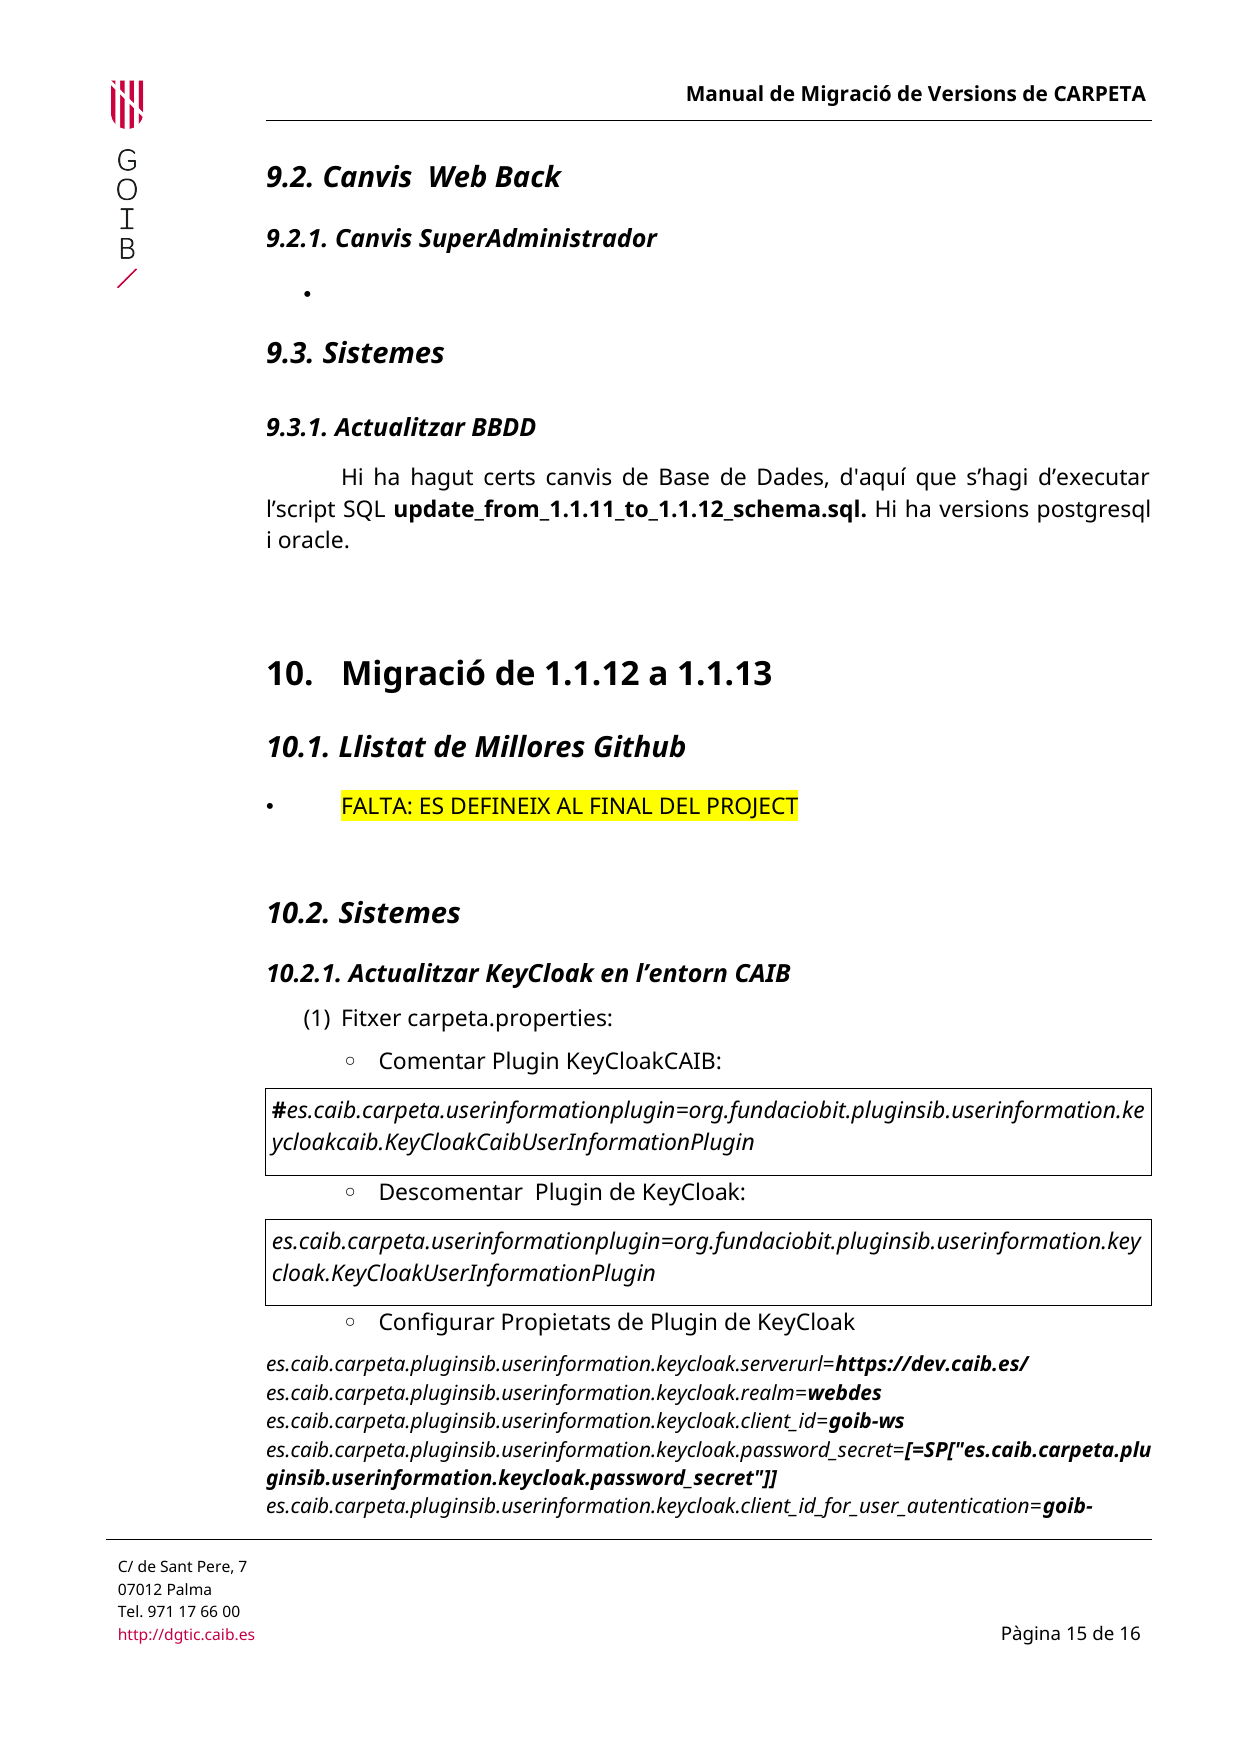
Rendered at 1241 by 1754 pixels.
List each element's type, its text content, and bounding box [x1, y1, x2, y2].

table_header es.caib.carpeta.userinformationplugin=org.fundaciobit.pluginsib.userinformation.keycloak.KeyCloakUserInformationPlugin [266, 1220, 1151, 1305]
list Hi ha hagut certs canvis de Base de Dades, d'aquí que s’hagi d’executar l’script SQL update_from_1.1.11_to_1.1.12_schema.sql. Hi ha versions postgresql i oracle. [266, 461, 1152, 555]
subtitle Canvis Web Back [266, 156, 1152, 196]
subtitle Actualitzar BBDD [266, 409, 1152, 443]
subtitle Sistemes [266, 893, 1152, 932]
subtitle Migració de 1.1.12 a 1.1.13 [266, 649, 1152, 695]
subtitle Canvis SuperAdministrador [266, 220, 1152, 254]
picture [82, 57, 172, 319]
list FALTA: ES DEFINEIX AL FINAL DEL PROJECT [266, 790, 1152, 821]
list Descomentar Plugin de KeyCloak: [341, 1176, 1152, 1207]
subtitle Actualitzar KeyCloak en l’entorn CAIB [266, 956, 1152, 990]
subtitle Sistemes [266, 333, 1152, 372]
list Fitxer carpeta.properties: [303, 1002, 1152, 1033]
table_header es.caib.carpeta.pluginsib.userinformation.keycloak.serverurl=https://dev.caib.es/ es.caib.carpeta.pluginsib.userinformation.keycloak.realm=webdes es.caib.carpeta.pluginsib.userinformation.keycloak.client_id=goib-ws es.caib.carpeta.pluginsib.userinformation.keycloak.password_secret=[=SP["es.caib.carpeta.pluginsib.userinformation.keycloak.password_secret"]] es.caib.carpeta.pluginsib.userinformation.keycloak.client_id_for_user_autentication=goib- [266, 1349, 1152, 1520]
list Configurar Propietats de Plugin de KeyCloak [341, 1306, 1152, 1338]
list Comentar Plugin KeyCloakCAIB: [341, 1045, 1152, 1076]
table_header #es.caib.carpeta.userinformationplugin=org.fundaciobit.pluginsib.userinformation.keycloakcaib.KeyCloakCaibUserInformationPlugin [266, 1089, 1151, 1174]
subtitle Llistat de Millores Github [266, 726, 1152, 766]
